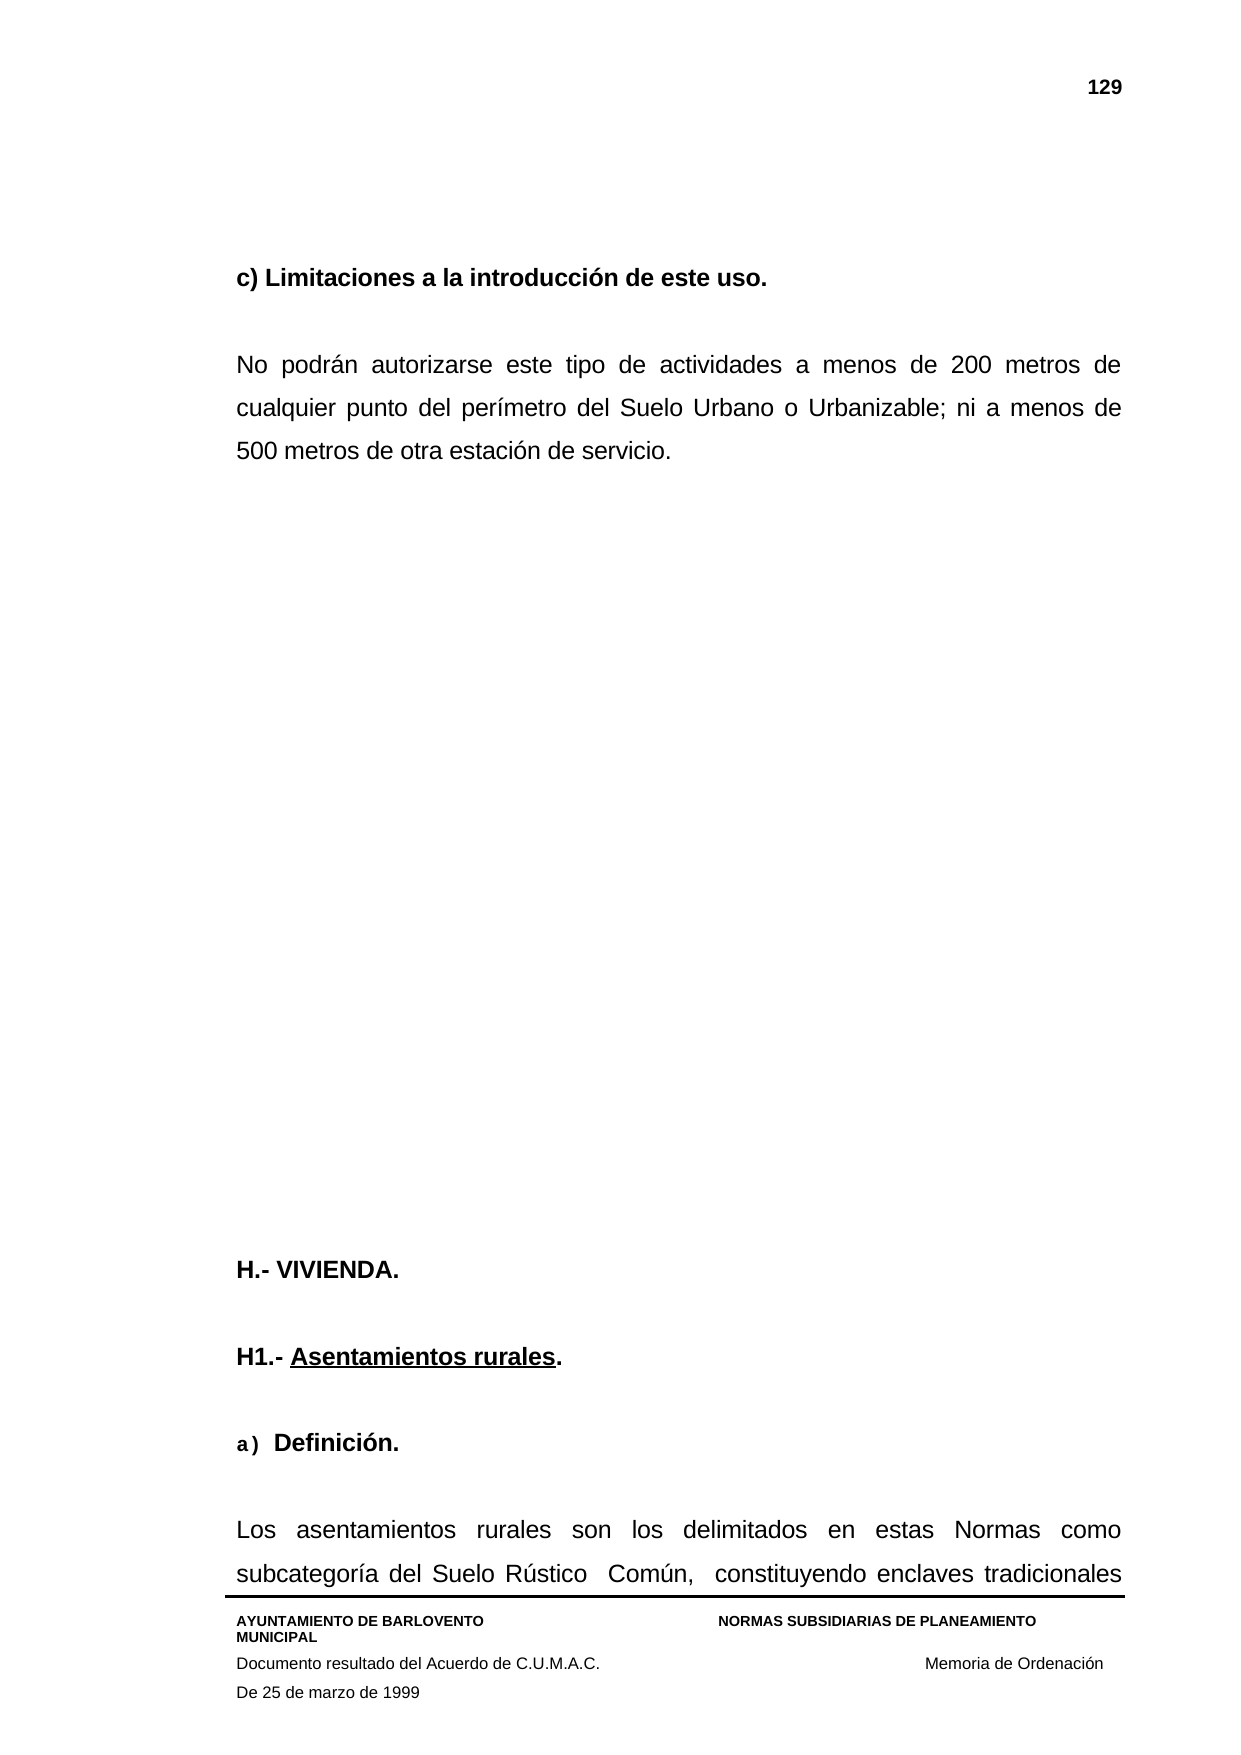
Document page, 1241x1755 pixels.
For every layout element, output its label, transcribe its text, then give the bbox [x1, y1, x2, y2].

text H.‑ VIVIENDA. [236, 1255, 1122, 1284]
text H1.‑ Asentamientos rurales. [236, 1342, 1122, 1370]
text No podrán autorizarse este tipo de actividades a menos de 200 metros de cualquier punto del perímetro del Suelo Urbano o Urbanizable; ni a menos de 500 metros de otra estación de servicio. [236, 350, 1122, 465]
text c) Limitaciones a la introducción de este uso. [236, 263, 1122, 292]
list Definición. [236, 1428, 1122, 1457]
text Los asentamientos rurales son los delimitados en estas Normas como subcategoría del Suelo Rústico Común, constituyendo enclaves tradicionales [236, 1515, 1122, 1587]
